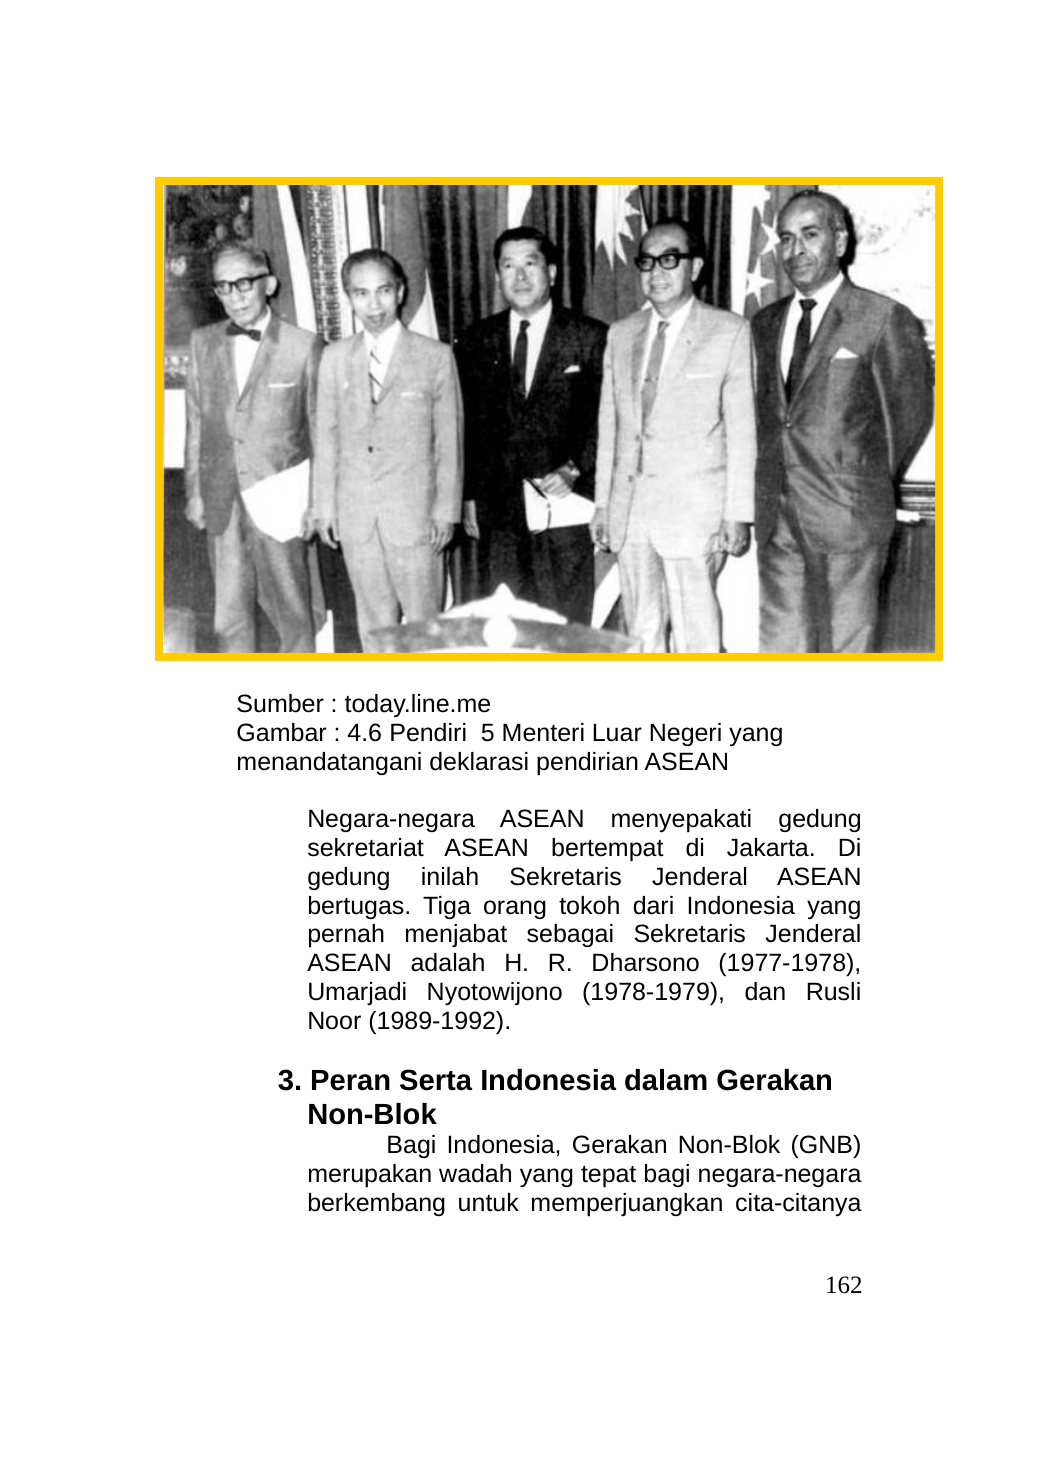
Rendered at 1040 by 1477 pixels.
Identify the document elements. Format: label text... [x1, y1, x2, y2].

text Gambar : 4.6 Pendiri 5 Menteri Luar Negeri yang menandatangani deklarasi pendirian ASEAN [236, 718, 862, 776]
text Bagi Indonesia, Gerakan Non-Blok (GNB) merupakan wadah yang tepat bagi negara-negara berkembang untuk memperjuangkan cita-citanya [307, 1130, 862, 1217]
picture [163, 185, 935, 653]
text Negara-negara ASEAN menyepakati gedung sekretariat ASEAN bertempat di Jakarta. Di gedung inilah Sekretaris Jenderal ASEAN bertugas. Tiga orang tokoh dari Indonesia yang pernah menjabat sebagai Sekretaris Jenderal ASEAN adalah H. R. Dharsono (1977-1978), Umarjadi Nyotowijono (1978-1979), dan Rusli Noor (1989-1992). [307, 804, 862, 1034]
text Sumber : today.line.me [236, 689, 862, 718]
text 3. Peran Serta Indonesia dalam Gerakan Non-Blok [278, 1063, 862, 1130]
